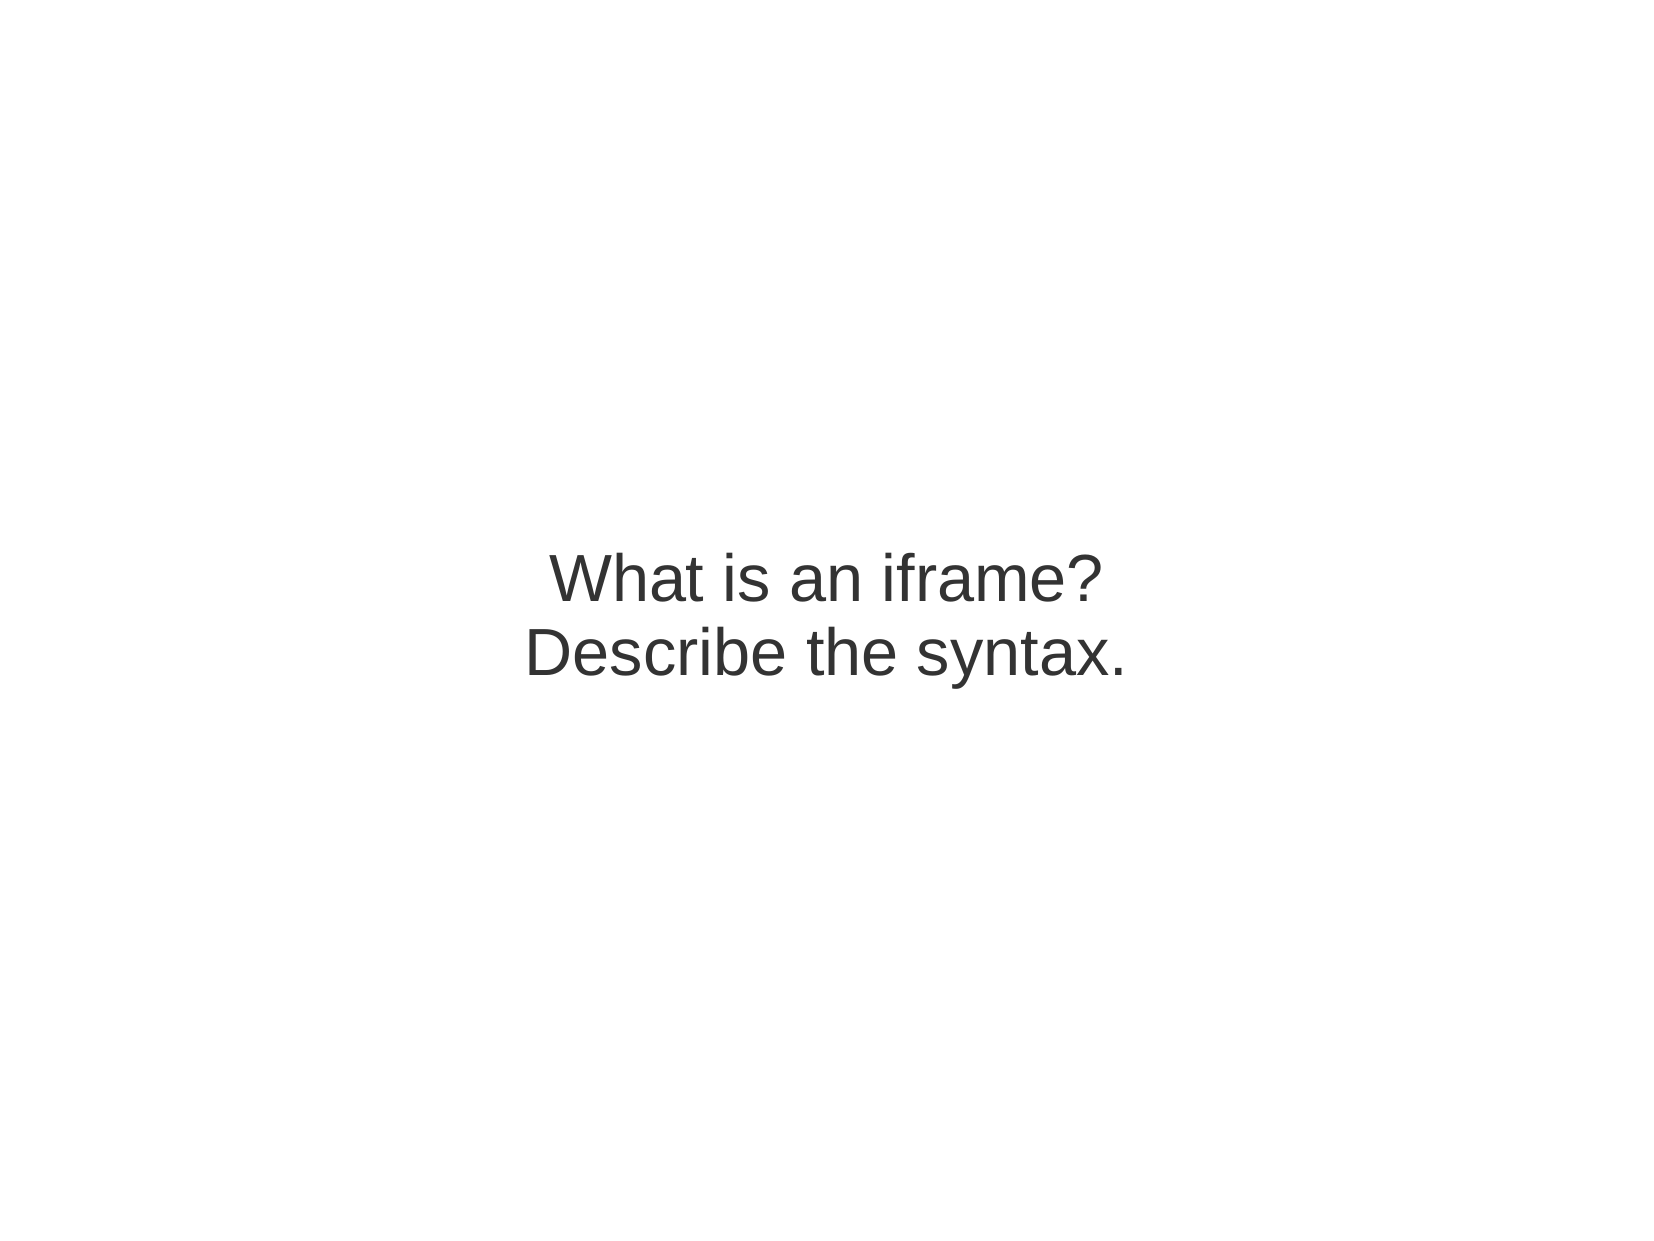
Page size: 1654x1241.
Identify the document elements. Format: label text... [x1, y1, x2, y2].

subtitle What is an iframe? Describe the syntax. [82, 49, 1571, 1182]
